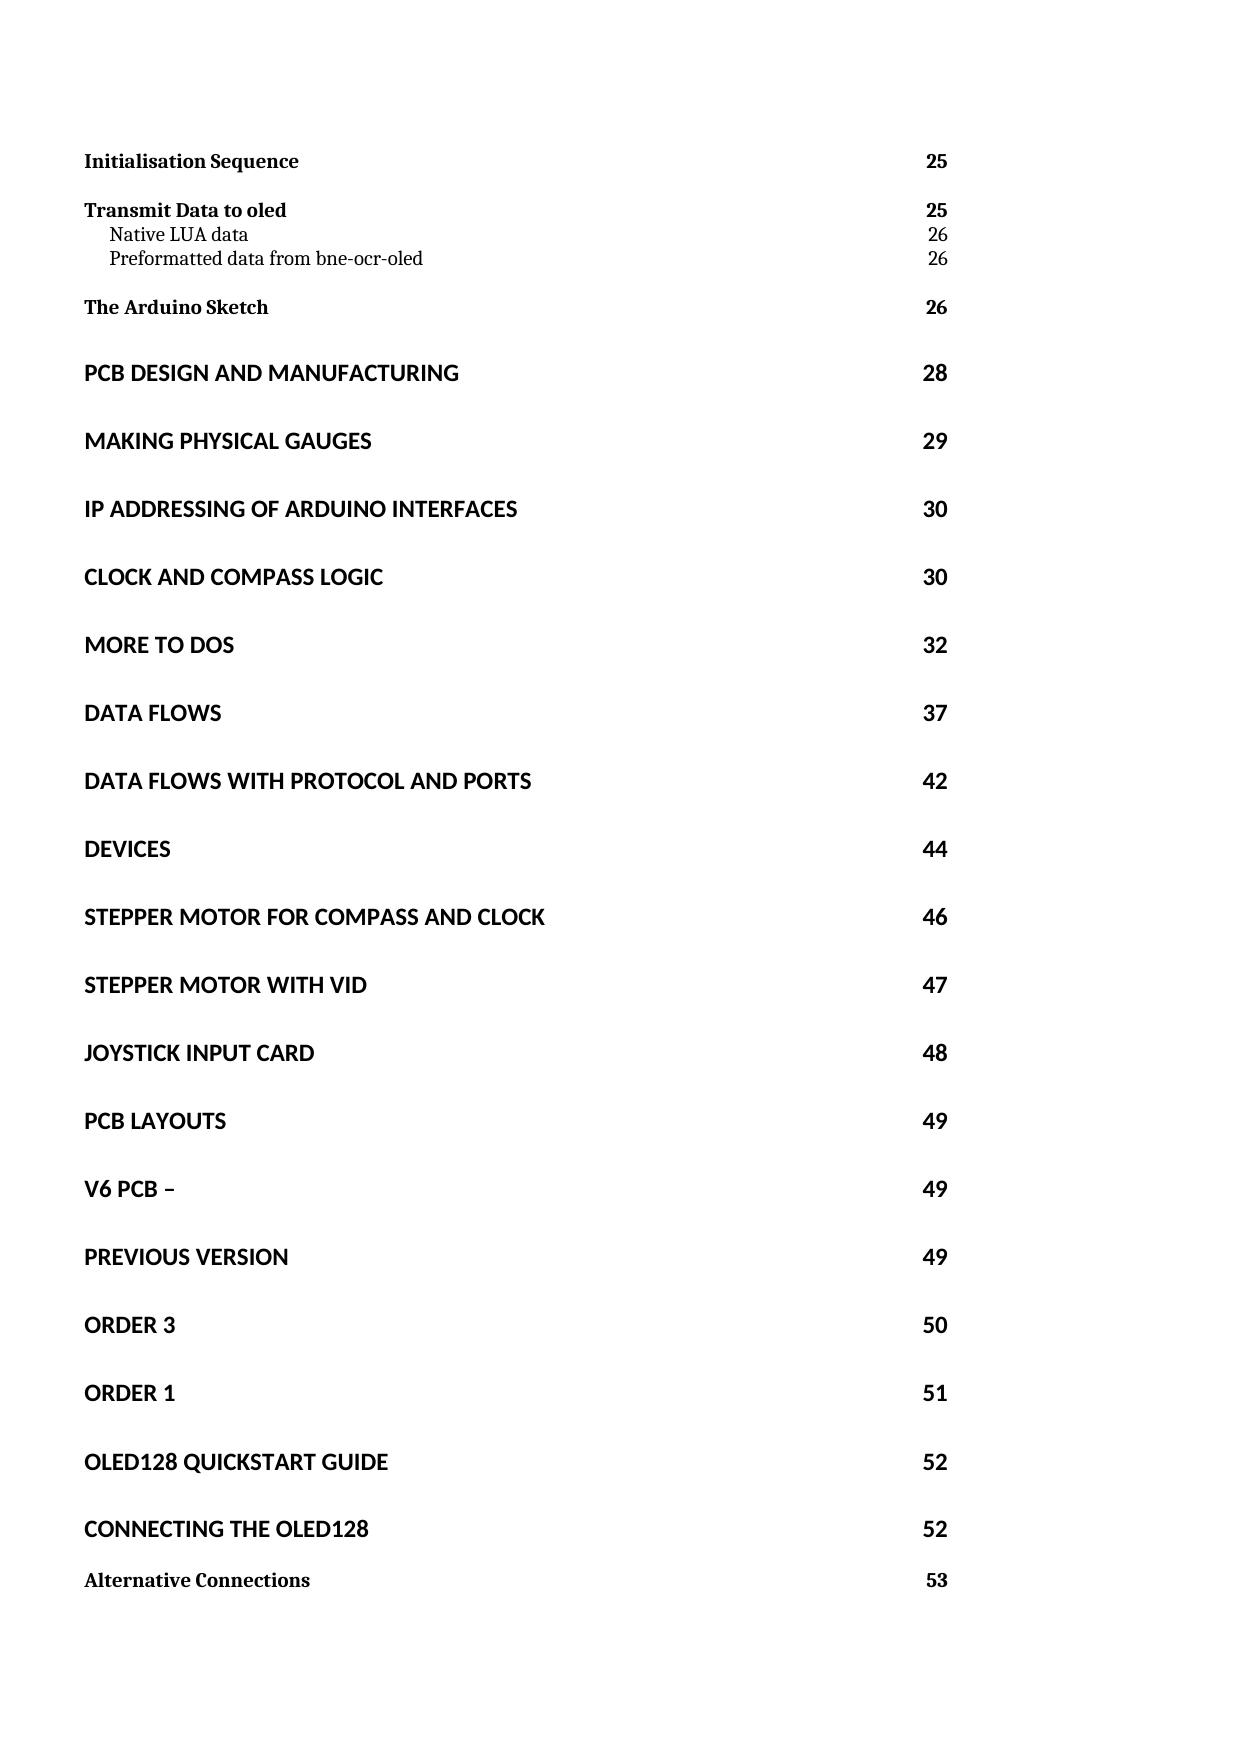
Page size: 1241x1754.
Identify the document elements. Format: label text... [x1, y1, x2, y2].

text Preformatted data from bne-ocr-oled 26 [109, 247, 1148, 271]
text IP Addressing of Arduino Interfaces 30 [84, 493, 1148, 524]
text Clock and Compass Logic 30 [84, 561, 1148, 592]
text The Arduino Sketch 26 [84, 296, 1148, 320]
text Order 1 51 [84, 1378, 1148, 1408]
text Alternative Connections 53 [84, 1569, 1148, 1593]
text Data Flows with Protocol and Ports 42 [84, 765, 1148, 796]
text Devices 44 [84, 833, 1148, 864]
text Data Flows 37 [84, 697, 1148, 728]
text Making Physical Gauges 29 [84, 425, 1148, 456]
text Previous version 49 [84, 1242, 1148, 1272]
text Stepper Motor with Vid 47 [84, 969, 1148, 1000]
text Joystick Input Card 48 [84, 1037, 1148, 1068]
text Native LUA data 26 [109, 223, 1148, 247]
text Order 3 50 [84, 1309, 1148, 1340]
text Transmit Data to oled 25 [84, 199, 1148, 223]
text PCB Design and Manufacturing 28 [84, 357, 1148, 388]
text More To dos 32 [84, 629, 1148, 660]
text PCB Layouts 49 [84, 1106, 1148, 1136]
text Connecting the OLED128 52 [84, 1514, 1148, 1544]
text Initialisation Sequence 25 [84, 150, 1148, 174]
text OLED128 QuickStart Guide 52 [84, 1446, 1148, 1476]
text V6 PCB – 49 [84, 1173, 1148, 1204]
text Stepper Motor for Compass and Clock 46 [84, 901, 1148, 932]
